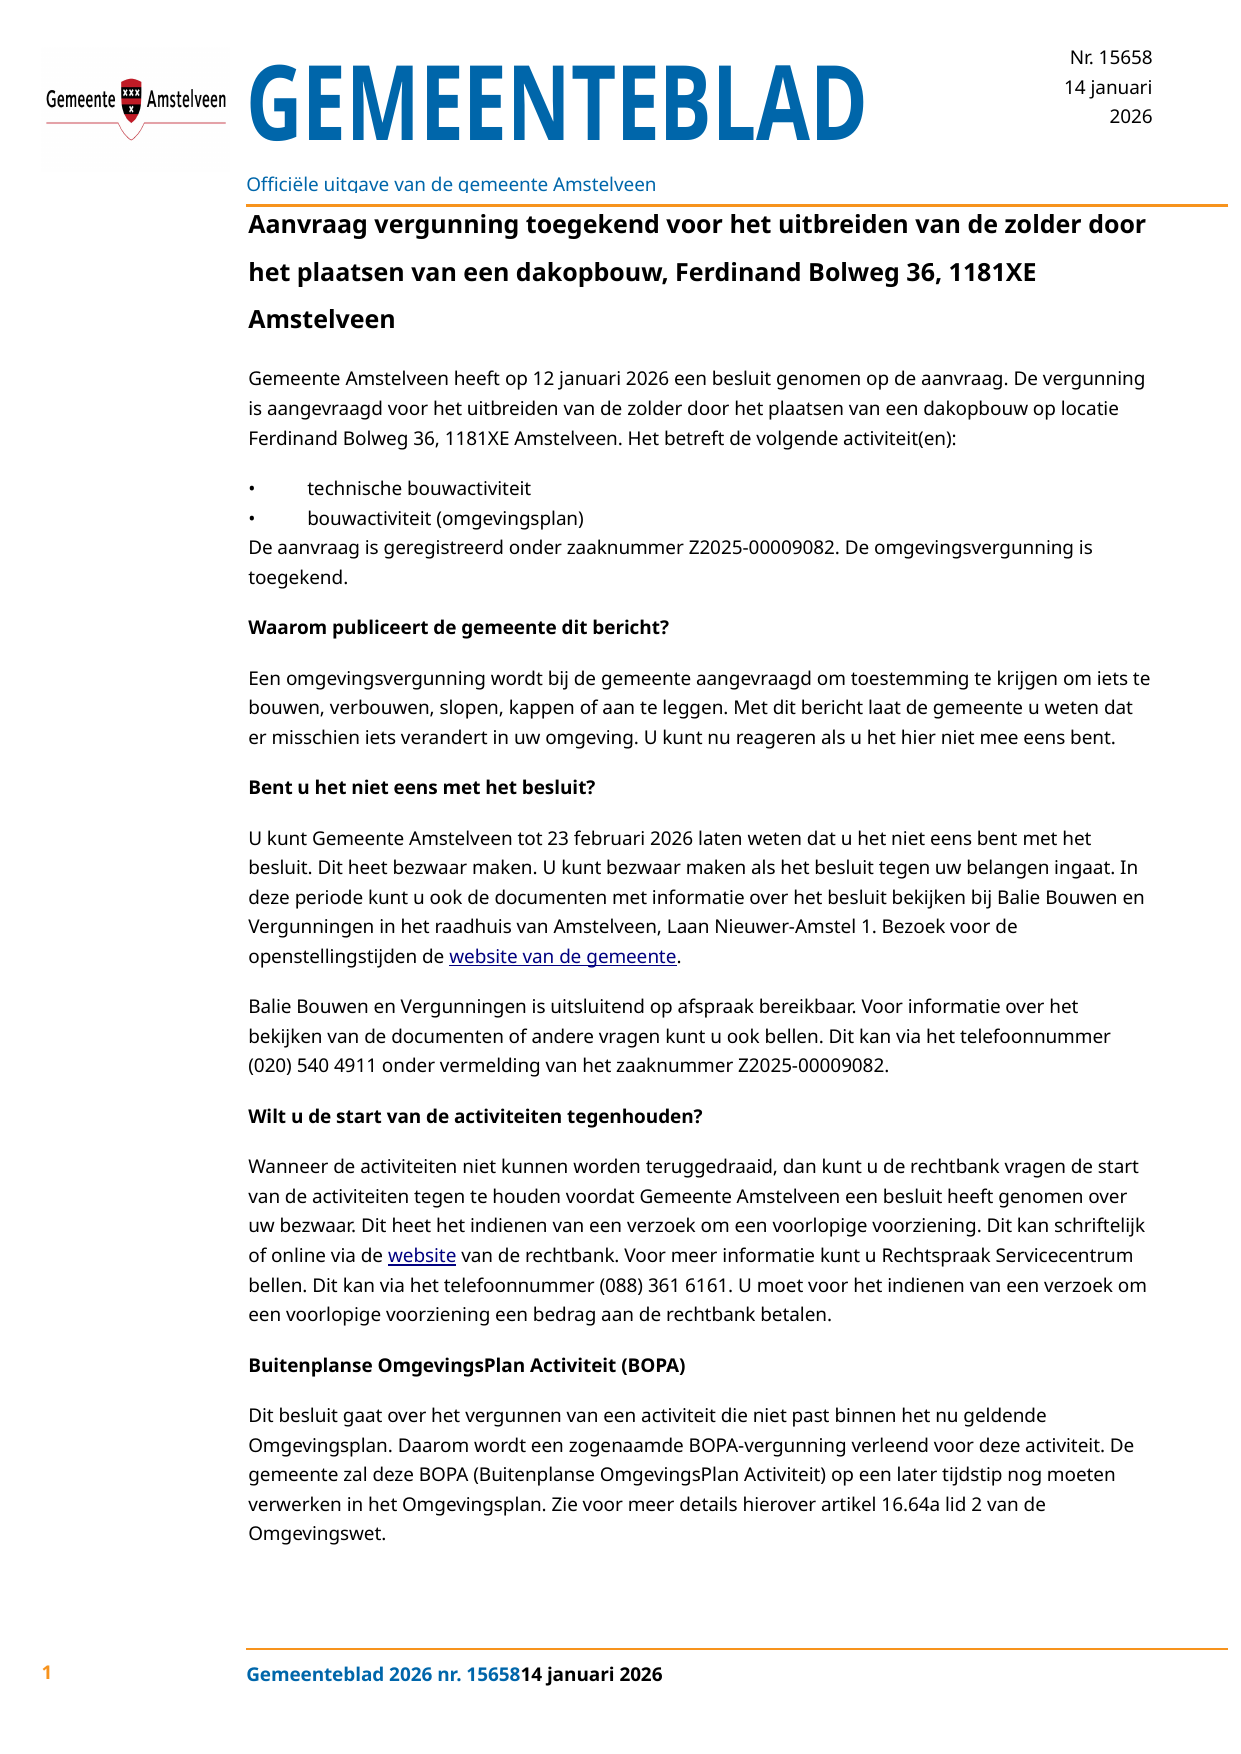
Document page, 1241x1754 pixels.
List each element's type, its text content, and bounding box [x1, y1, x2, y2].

text Balie Bouwen en Vergunningen is uitsluitend op afspraak bereikbaar. Voor informatie over het bekijken van de documenten of andere vragen kunt u ook bellen. Dit kan via het telefoonnummer (020) 540 4911 onder vermelding van het zaaknummer Z2025-00009082. [248, 993, 1152, 1078]
list technische bouwactiviteit [248, 475, 1152, 501]
text Bent u het niet eens met het besluit? [248, 774, 1152, 800]
text U kunt Gemeente Amstelveen tot 23 februari 2026 laten weten dat u het niet eens bent met het besluit. Dit heet bezwaar maken. U kunt bezwaar maken als het besluit tegen uw belangen ingaat. In deze periode kunt u ook de documenten met informatie over het besluit bekijken bij Balie Bouwen en Vergunningen in het raadhuis van Amstelveen, Laan Nieuwer-Amstel 1. Bezoek voor de openstellingstijden de website van de gemeente. [248, 825, 1152, 969]
list bouwactiviteit (omgevingsplan) [248, 505, 1152, 530]
text Een omgevingsvergunning wordt bij de gemeente aangevraagd om toestemming te krijgen om iets te bouwen, verbouwen, slopen, kappen of aan te leggen. Met dit bericht laat de gemeente u weten dat er misschien iets verandert in uw omgeving. U kunt nu reageren als u het hier niet mee eens bent. [248, 665, 1152, 749]
picture [41, 47, 231, 172]
text Dit besluit gaat over het vergunnen van een activiteit die niet past binnen het nu geldende Omgevingsplan. Daarom wordt een zogenaamde BOPA-vergunning verleend voor deze activiteit. De gemeente zal deze BOPA (Buitenplanse OmgevingsPlan Activiteit) op een later tijdstip nog moeten verwerken in het Omgevingsplan. Zie voor meer details hierover artikel 16.64a lid 2 van de Omgevingswet. [248, 1402, 1152, 1546]
text Gemeente Amstelveen heeft op 12 januari 2026 een besluit genomen op de aanvraag. De vergunning is aangevraagd voor het uitbreiden van de zolder door het plaatsen van een dakopbouw op locatie Ferdinand Bolweg 36, 1181XE Amstelveen. Het betreft de volgende activiteit(en): [248, 366, 1152, 450]
text Aanvraag vergunning toegekend voor het uitbreiden van de zolder door het plaatsen van een dakopbouw, Ferdinand Bolweg 36, 1181XE Amstelveen [248, 207, 1152, 336]
text Waarom publiceert de gemeente dit bericht? [248, 614, 1152, 640]
text Buitenplanse OmgevingsPlan Activiteit (BOPA) [248, 1352, 1152, 1377]
text De aanvraag is geregistreerd onder zaaknummer Z2025-00009082. De omgevingsvergunning is toegekend. [248, 534, 1152, 589]
text Wanneer de activiteiten niet kunnen worden teruggedraaid, dan kunt u de rechtbank vragen de start van de activiteiten tegen te houden voordat Gemeente Amstelveen een besluit heeft genomen over uw bezwaar. Dit heet het indienen van een verzoek om een voorlopige voorziening. Dit kan schriftelijk of online via de website van de rechtbank. Voor meer informatie kunt u Rechtspraak Servicecentrum bellen. Dit kan via het telefoonnummer (088) 361 6161. U moet voor het indienen van een verzoek om een voorlopige voorziening een bedrag aan de rechtbank betalen. [248, 1153, 1152, 1327]
text Wilt u de start van de activiteiten tegenhouden? [248, 1103, 1152, 1129]
